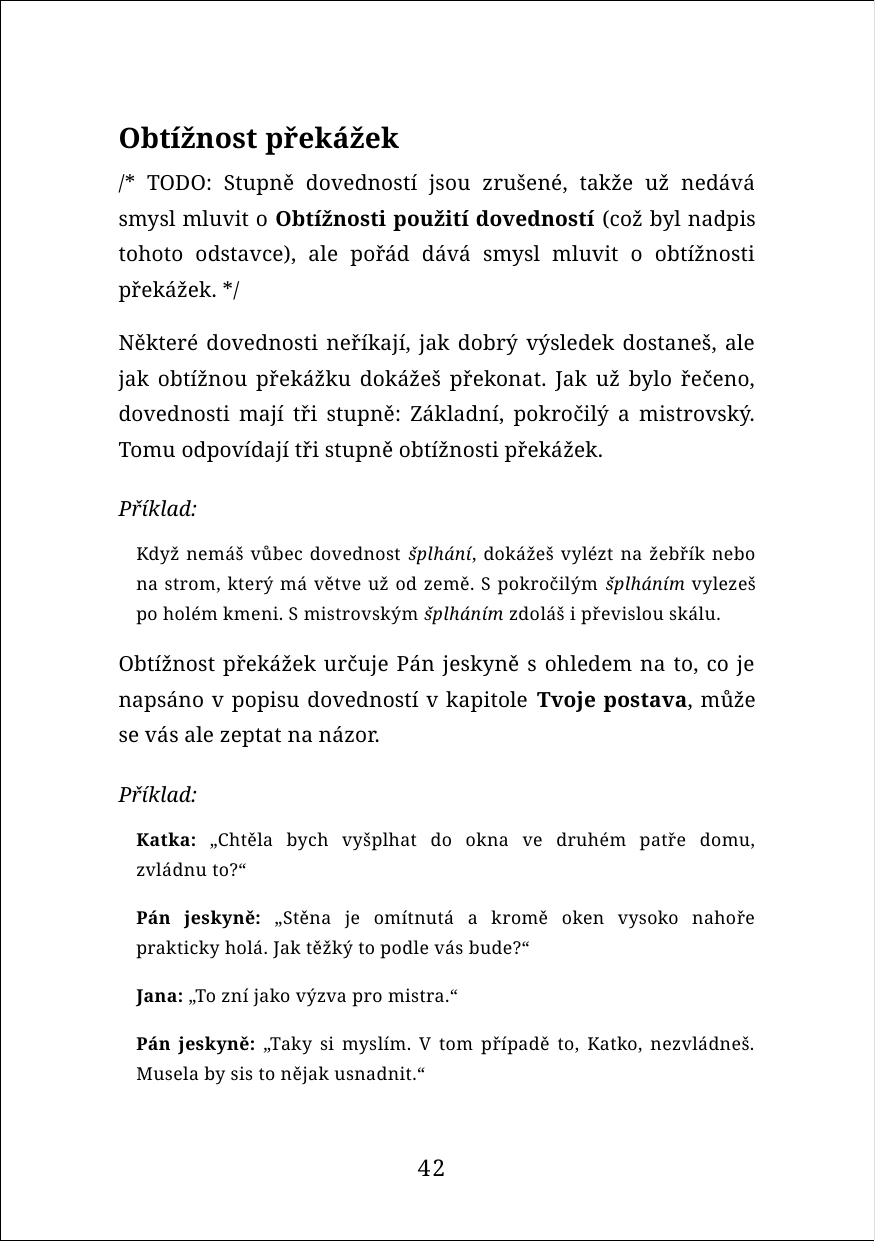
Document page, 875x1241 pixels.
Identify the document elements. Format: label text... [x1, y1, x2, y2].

subtitle Obtížnost překážek [118, 118, 756, 157]
text Některé dovednosti neříkají, jak dobrý výsledek dostaneš, ale jak obtížnou překážku dokážeš překonat. Jak už bylo řečeno, dovednosti mají tři stupně: Základní, pokročilý a mistrovský. Tomu odpovídají tři stupně obtížnosti překážek. [118, 328, 756, 463]
text /* TODO: Stupně dovedností jsou zrušené, takže už nedává smysl mluvit o Obtížnosti použití dovedností (což byl nadpis tohoto odstavce), ale pořád dává smysl mluvit o obtížnosti překážek. */ [118, 168, 756, 303]
text Příklad: [118, 494, 756, 522]
text Katka: „Chtěla bych vyšplhat do okna ve druhém patře domu, zvládnu to?“ [136, 827, 756, 881]
text Příklad: [118, 780, 756, 808]
text Obtížnost překážek určuje Pán jeskyně s ohledem na to, co je napsáno v popisu dovedností v kapitole Tvoje postava, může se vás ale zeptat na názor. [118, 649, 756, 749]
text Jana: „To zní jako výzva pro mistra.“ [136, 983, 756, 1007]
text Pán jeskyně: „Stěna je omítnutá a kromě oken vysoko nahoře prakticky holá. Jak těžký to podle vás bude?“ [136, 905, 756, 959]
text Když nemáš vůbec dovednost šplhání, dokážeš vylézt na žebřík nebo na strom, který má větve už od země. S pokročilým šplháním vylezeš po holém kmeni. S mistrovským šplháním zdoláš i převislou skálu. [136, 541, 756, 626]
text Pán jeskyně: „Taky si myslím. V tom případě to, Katko, nezvládneš. Musela by sis to nějak usnadnit.“ [136, 1031, 756, 1086]
